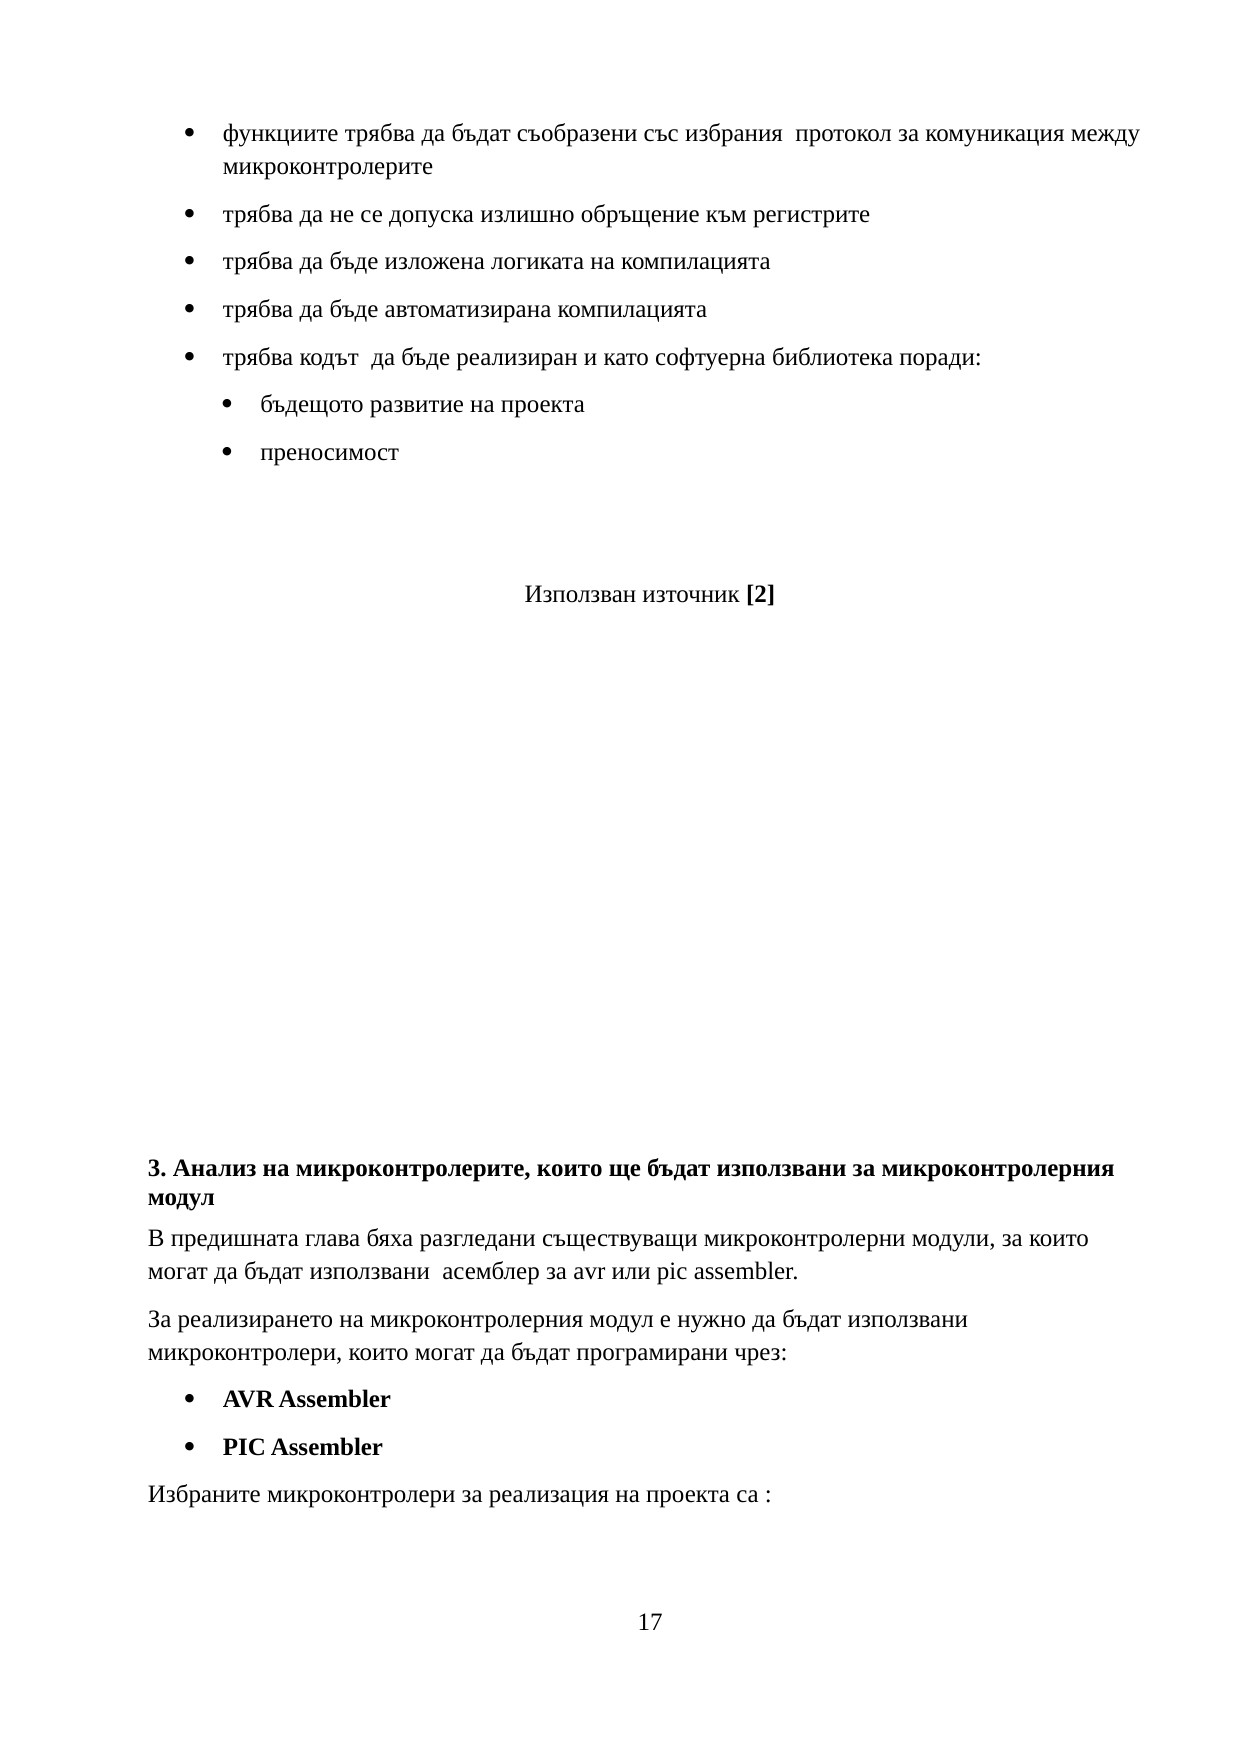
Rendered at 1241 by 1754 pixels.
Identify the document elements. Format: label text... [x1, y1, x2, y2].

list трябва да бъде изложена логиката на компилацията [185, 246, 1152, 275]
list PIC Assembler [185, 1432, 1152, 1461]
text В предишната глава бяха разгледани съществуващи микроконтролерни модули, за които могат да бъдат използвани асемблер за avr или pic assembler. [148, 1223, 1152, 1285]
text Използван източник [2] [148, 579, 1152, 608]
list AVR Assembler [185, 1384, 1152, 1413]
list функциите трябва да бъдат съобразени със избрания протокол за комуникация между микроконтролерите [185, 118, 1152, 180]
text Избраните микроконтролери за реализация на проекта са : [148, 1479, 1152, 1508]
list бъдещото развитие на проекта [223, 389, 1152, 418]
text За реализирането на микроконтролерния модул е нужно да бъдат използвани микроконтролери, които могат да бъдат програмирани чрез: [148, 1304, 1152, 1365]
list трябва кодът да бъде реализиран и като софтуерна библиотека поради: [185, 342, 1152, 370]
subtitle 3. Анализ на микроконтролерите, които ще бъдат използвани за микроконтролерния модул [148, 1153, 1152, 1211]
list трябва да бъде автоматизирана компилацията [185, 294, 1152, 323]
list преносимост [223, 437, 1152, 466]
list трябва да не се допуска излишно обръщение към регистрите [185, 199, 1152, 227]
